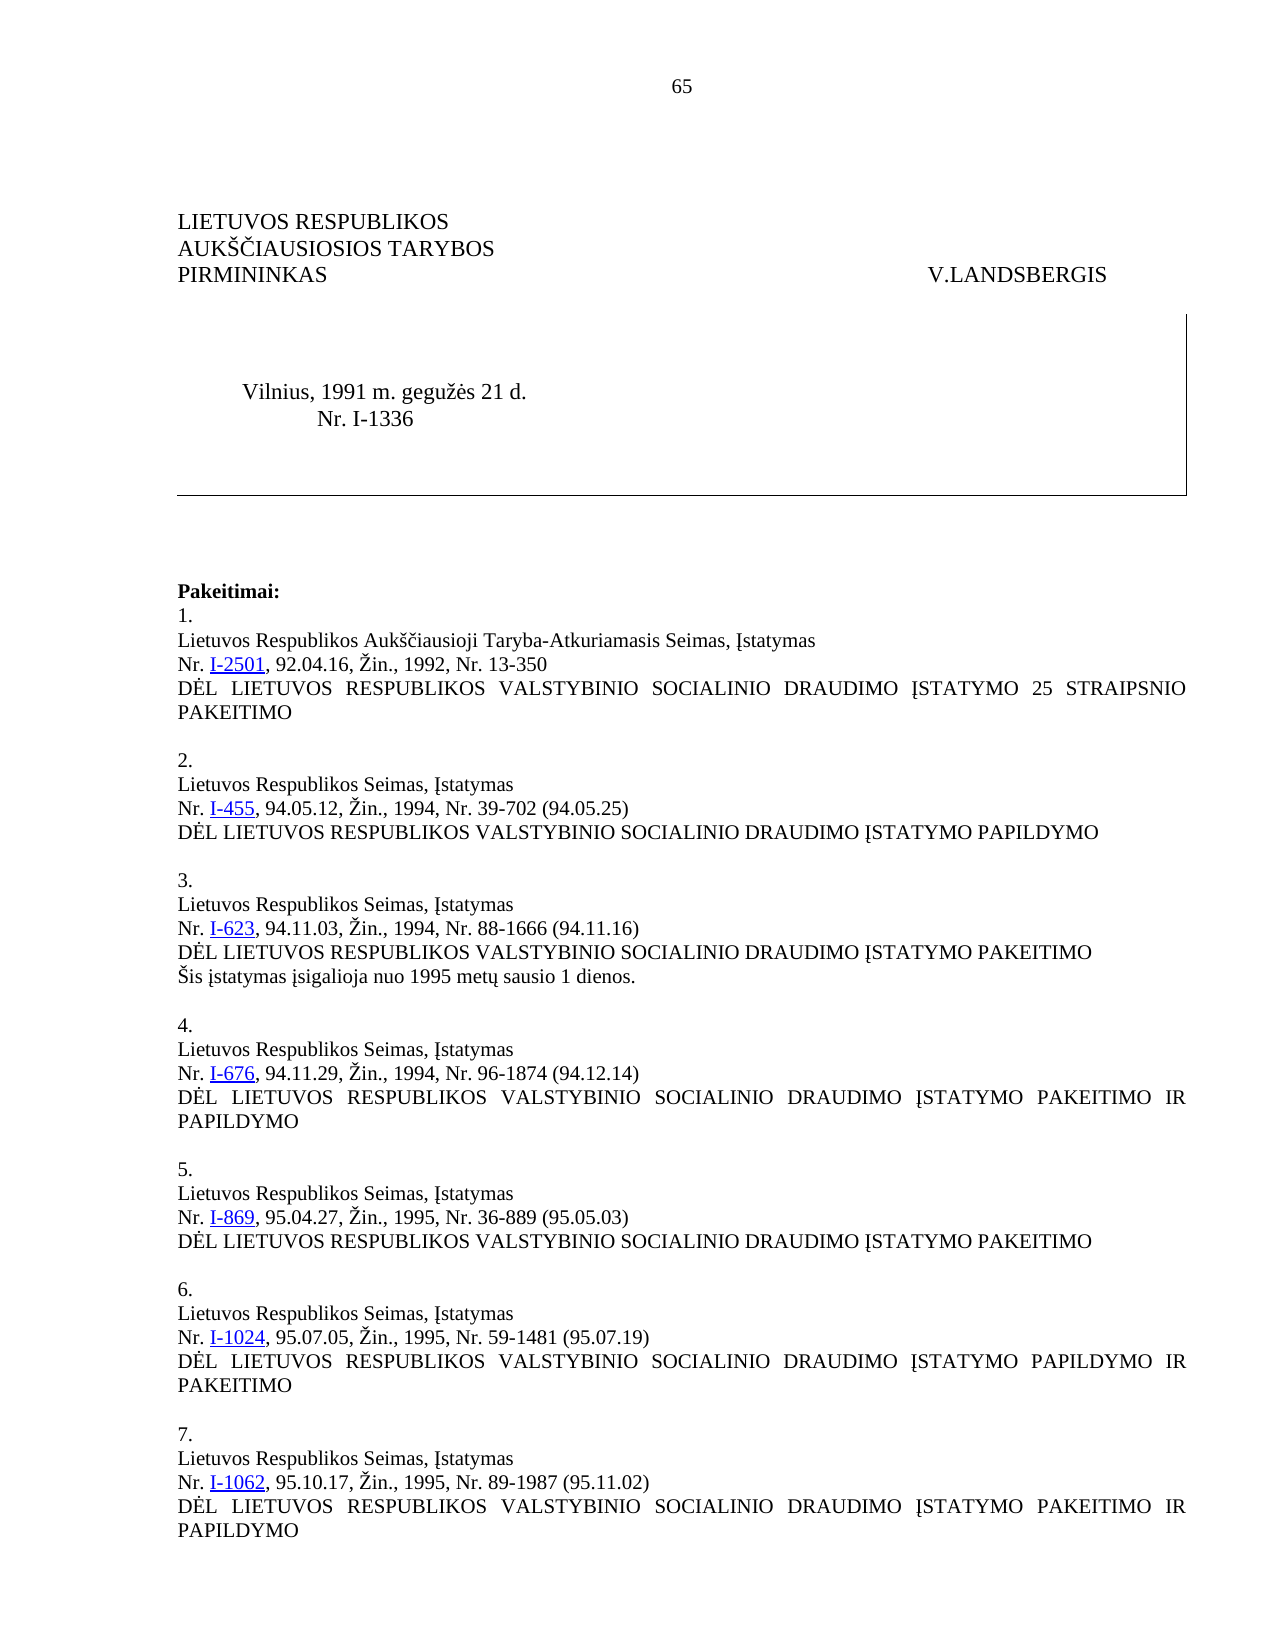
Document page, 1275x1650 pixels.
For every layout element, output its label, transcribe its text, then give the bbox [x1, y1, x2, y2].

text Nr. I-1336 [177, 404, 1186, 495]
text Nr. I-1062, 95.10.17, Žin., 1995, Nr. 89-1987 (95.11.02) [177, 1470, 1187, 1494]
text Lietuvos Respublikos Seimas, Įstatymas [177, 1037, 1187, 1061]
text 3. [177, 868, 1187, 892]
subtitle DĖL LIETUVOS RESPUBLIKOS VALSTYBINIO SOCIALINIO DRAUDIMO ĮSTATYMO PAPILDYMO [177, 820, 1187, 844]
text Lietuvos Respublikos Seimas, Įstatymas [177, 892, 1187, 916]
text PIRMININKAS V.LANDSBERGIS [177, 261, 1187, 287]
subtitle Šis įstatymas įsigalioja nuo 1995 metų sausio 1 dienos. [177, 964, 1187, 988]
text DĖL LIETUVOS RESPUBLIKOS VALSTYBINIO SOCIALINIO DRAUDIMO ĮSTATYMO PAPILDYMO IR PAKEITIMO [177, 1349, 1187, 1397]
text 1. [177, 603, 1187, 627]
text AUKŠČIAUSIOSIOS TARYBOS [177, 234, 1187, 261]
text Nr. I-455, 94.05.12, Žin., 1994, Nr. 39-702 (94.05.25) [177, 796, 1187, 820]
text Nr. I-869, 95.04.27, Žin., 1995, Nr. 36-889 (95.05.03) [177, 1205, 1187, 1229]
text 5. [177, 1157, 1187, 1181]
text 2. [177, 748, 1187, 772]
text Nr. I-1024, 95.07.05, Žin., 1995, Nr. 59-1481 (95.07.19) [177, 1325, 1187, 1349]
text Lietuvos Respublikos Seimas, Įstatymas [177, 1446, 1187, 1470]
text Nr. I-676, 94.11.29, Žin., 1994, Nr. 96-1874 (94.12.14) [177, 1061, 1187, 1085]
text 6. [177, 1277, 1187, 1301]
text DĖL LIETUVOS RESPUBLIKOS VALSTYBINIO SOCIALINIO DRAUDIMO ĮSTATYMO PAKEITIMO IR PAPILDYMO [177, 1494, 1187, 1542]
text 7. [177, 1422, 1187, 1446]
text Nr. I-2501, 92.04.16, Žin., 1992, Nr. 13-350 [177, 652, 1187, 676]
subtitle DĖL LIETUVOS RESPUBLIKOS VALSTYBINIO SOCIALINIO DRAUDIMO ĮSTATYMO PAKEITIMO [177, 940, 1187, 964]
text Pakeitimai: [177, 579, 1187, 603]
text Lietuvos Respublikos Seimas, Įstatymas [177, 1181, 1187, 1205]
text Lietuvos Respublikos Seimas, Įstatymas [177, 1301, 1187, 1325]
text Lietuvos Respublikos Aukščiausioji Taryba-Atkuriamasis Seimas, Įstatymas [177, 627, 1187, 652]
text Lietuvos Respublikos Seimas, Įstatymas [177, 772, 1187, 796]
text Vilnius, 1991 m. gegužės 21 d. [177, 314, 1186, 404]
text Nr. I-623, 94.11.03, Žin., 1994, Nr. 88-1666 (94.11.16) [177, 916, 1187, 940]
text DĖL LIETUVOS RESPUBLIKOS VALSTYBINIO SOCIALINIO DRAUDIMO ĮSTATYMO PAKEITIMO IR PAPILDYMO [177, 1085, 1187, 1133]
text LIETUVOS RESPUBLIKOS [177, 208, 1187, 234]
text DĖL LIETUVOS RESPUBLIKOS VALSTYBINIO SOCIALINIO DRAUDIMO ĮSTATYMO 25 STRAIPSNIO PAKEITIMO [177, 676, 1187, 724]
subtitle DĖL LIETUVOS RESPUBLIKOS VALSTYBINIO SOCIALINIO DRAUDIMO ĮSTATYMO PAKEITIMO [177, 1229, 1187, 1253]
text 4. [177, 1012, 1187, 1037]
